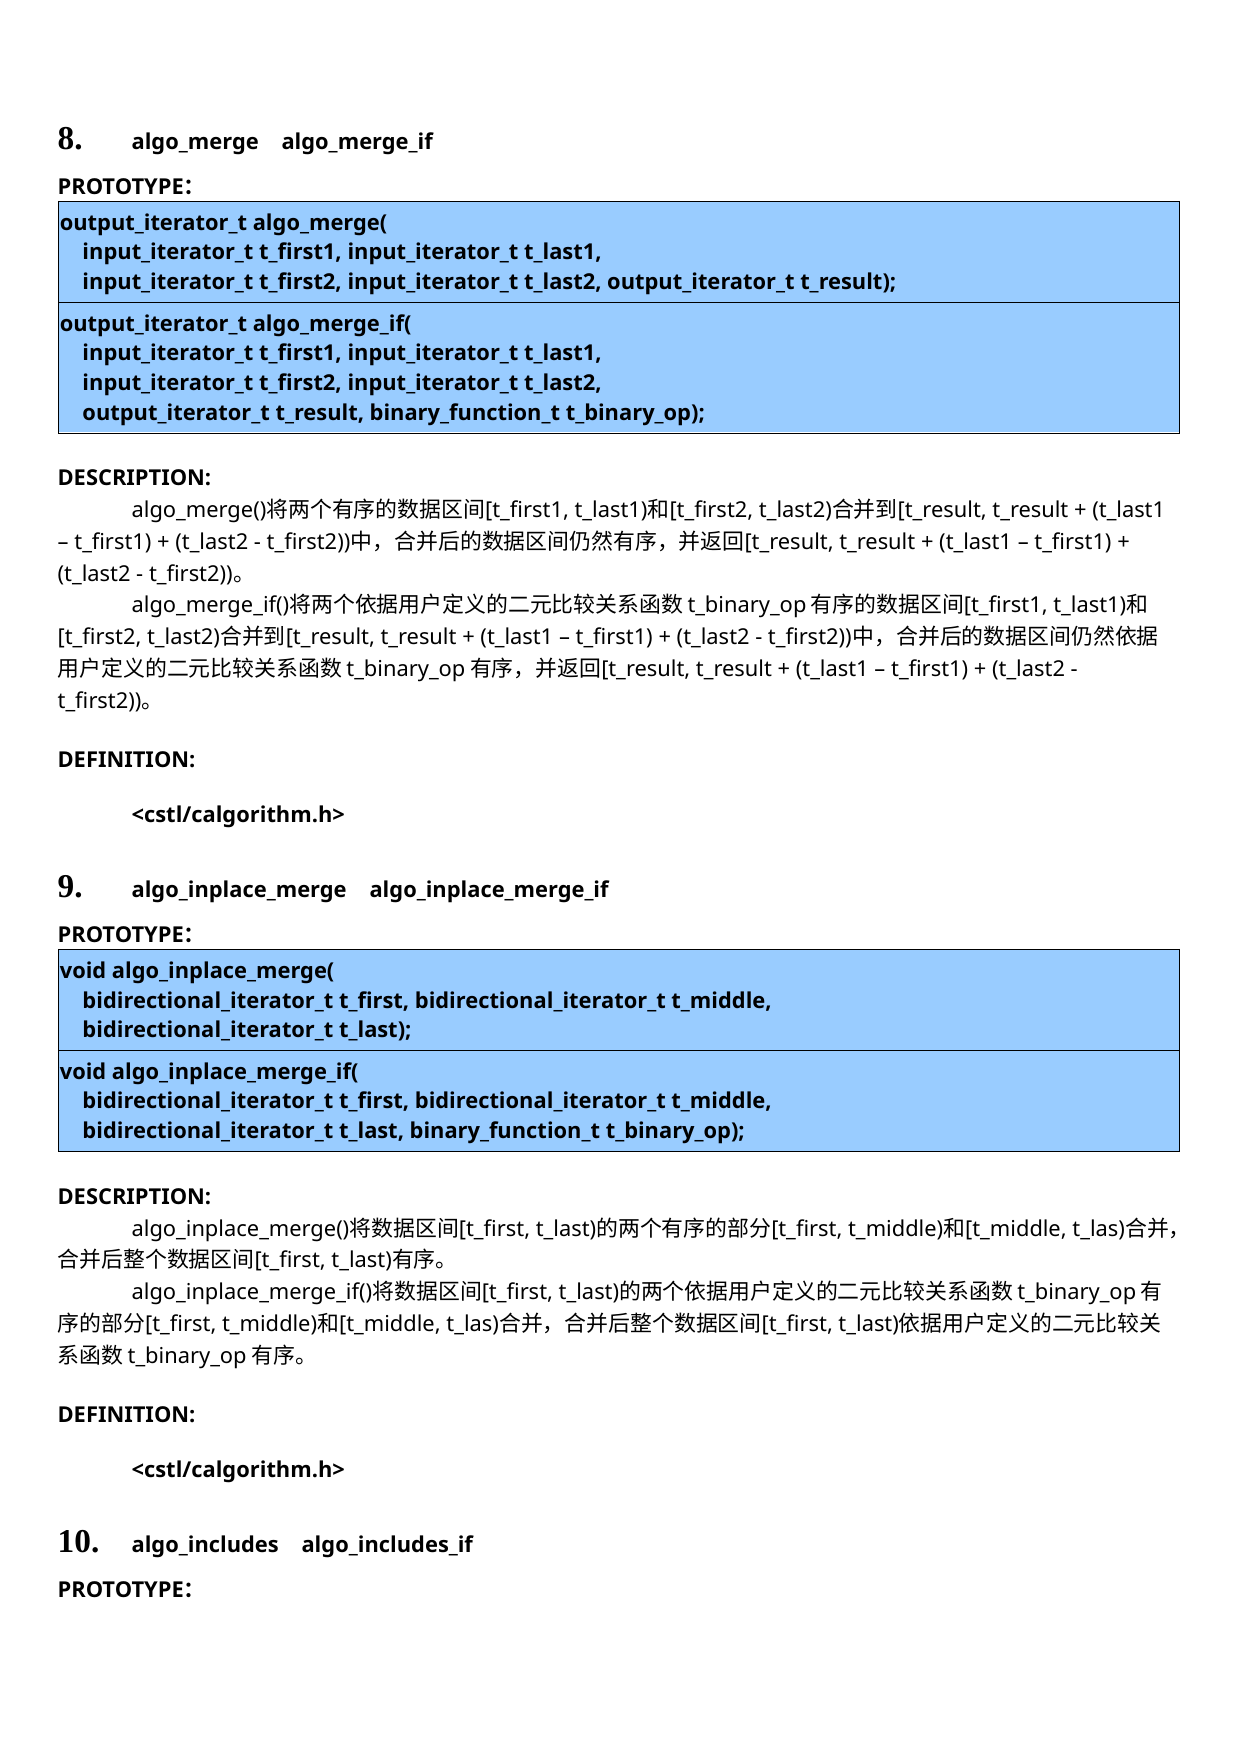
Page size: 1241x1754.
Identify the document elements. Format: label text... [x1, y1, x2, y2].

text DESCRIPTION: [57, 1181, 1179, 1211]
subtitle algo_merge algo_merge_if [57, 118, 1179, 156]
text algo_inplace_merge_if()将数据区间[t_first, t_last)的两个依据用户定义的二元比较关系函数t_binary_op有序的部分[t_first, t_middle)和[t_middle, t_las)合并，合并后整个数据区间[t_first, t_last)依据用户定义的二元比较关系函数t_binary_op有序。 [57, 1274, 1179, 1369]
text <cstl/calgorithm.h> [57, 1454, 1179, 1484]
text algo_inplace_merge()将数据区间[t_first, t_last)的两个有序的部分[t_first, t_middle)和[t_middle, t_las)合并，合并后整个数据区间[t_first, t_last)有序。 [57, 1211, 1179, 1274]
text DESCRIPTION: [57, 462, 1179, 492]
text PROTOTYPE： [57, 1572, 1179, 1604]
subtitle algo_inplace_merge algo_inplace_merge_if [57, 866, 1179, 905]
table_cell void algo_inplace_merge_if( bidirectional_iterator_t t_first, bidirectional_iterator_t t_middle, bidirectional_iterator_t t_last, binary_function_t t_binary_op); [59, 1051, 1179, 1151]
text DEFINITION: [57, 1399, 1179, 1429]
subtitle algo_includes algo_includes_if [57, 1521, 1179, 1559]
text algo_merge()将两个有序的数据区间[t_first1, t_last1)和[t_first2, t_last2)合并到[t_result, t_result + (t_last1 – t_first1) + (t_last2 - t_first2))中，合并后的数据区间仍然有序，并返回[t_result, t_result + (t_last1 – t_first1) + (t_last2 - t_first2))。 [57, 492, 1179, 587]
text PROTOTYPE： [57, 917, 1179, 949]
table_header void algo_inplace_merge( bidirectional_iterator_t t_first, bidirectional_iterator_t t_middle, bidirectional_iterator_t t_last); [59, 950, 1179, 1050]
text DEFINITION: [57, 744, 1179, 774]
text algo_merge_if()将两个依据用户定义的二元比较关系函数t_binary_op有序的数据区间[t_first1, t_last1)和[t_first2, t_last2)合并到[t_result, t_result + (t_last1 – t_first1) + (t_last2 - t_first2))中，合并后的数据区间仍然依据用户定义的二元比较关系函数t_binary_op有序，并返回[t_result, t_result + (t_last1 – t_first1) + (t_last2 - t_first2))。 [57, 587, 1179, 714]
text <cstl/calgorithm.h> [57, 799, 1179, 829]
text PROTOTYPE： [57, 169, 1179, 201]
table_header output_iterator_t algo_merge( input_iterator_t t_first1, input_iterator_t t_last1, input_iterator_t t_first2, input_iterator_t t_last2, output_iterator_t t_result); [59, 202, 1179, 302]
table_cell output_iterator_t algo_merge_if( input_iterator_t t_first1, input_iterator_t t_last1, input_iterator_t t_first2, input_iterator_t t_last2, output_iterator_t t_result, binary_function_t t_binary_op); [59, 303, 1179, 432]
